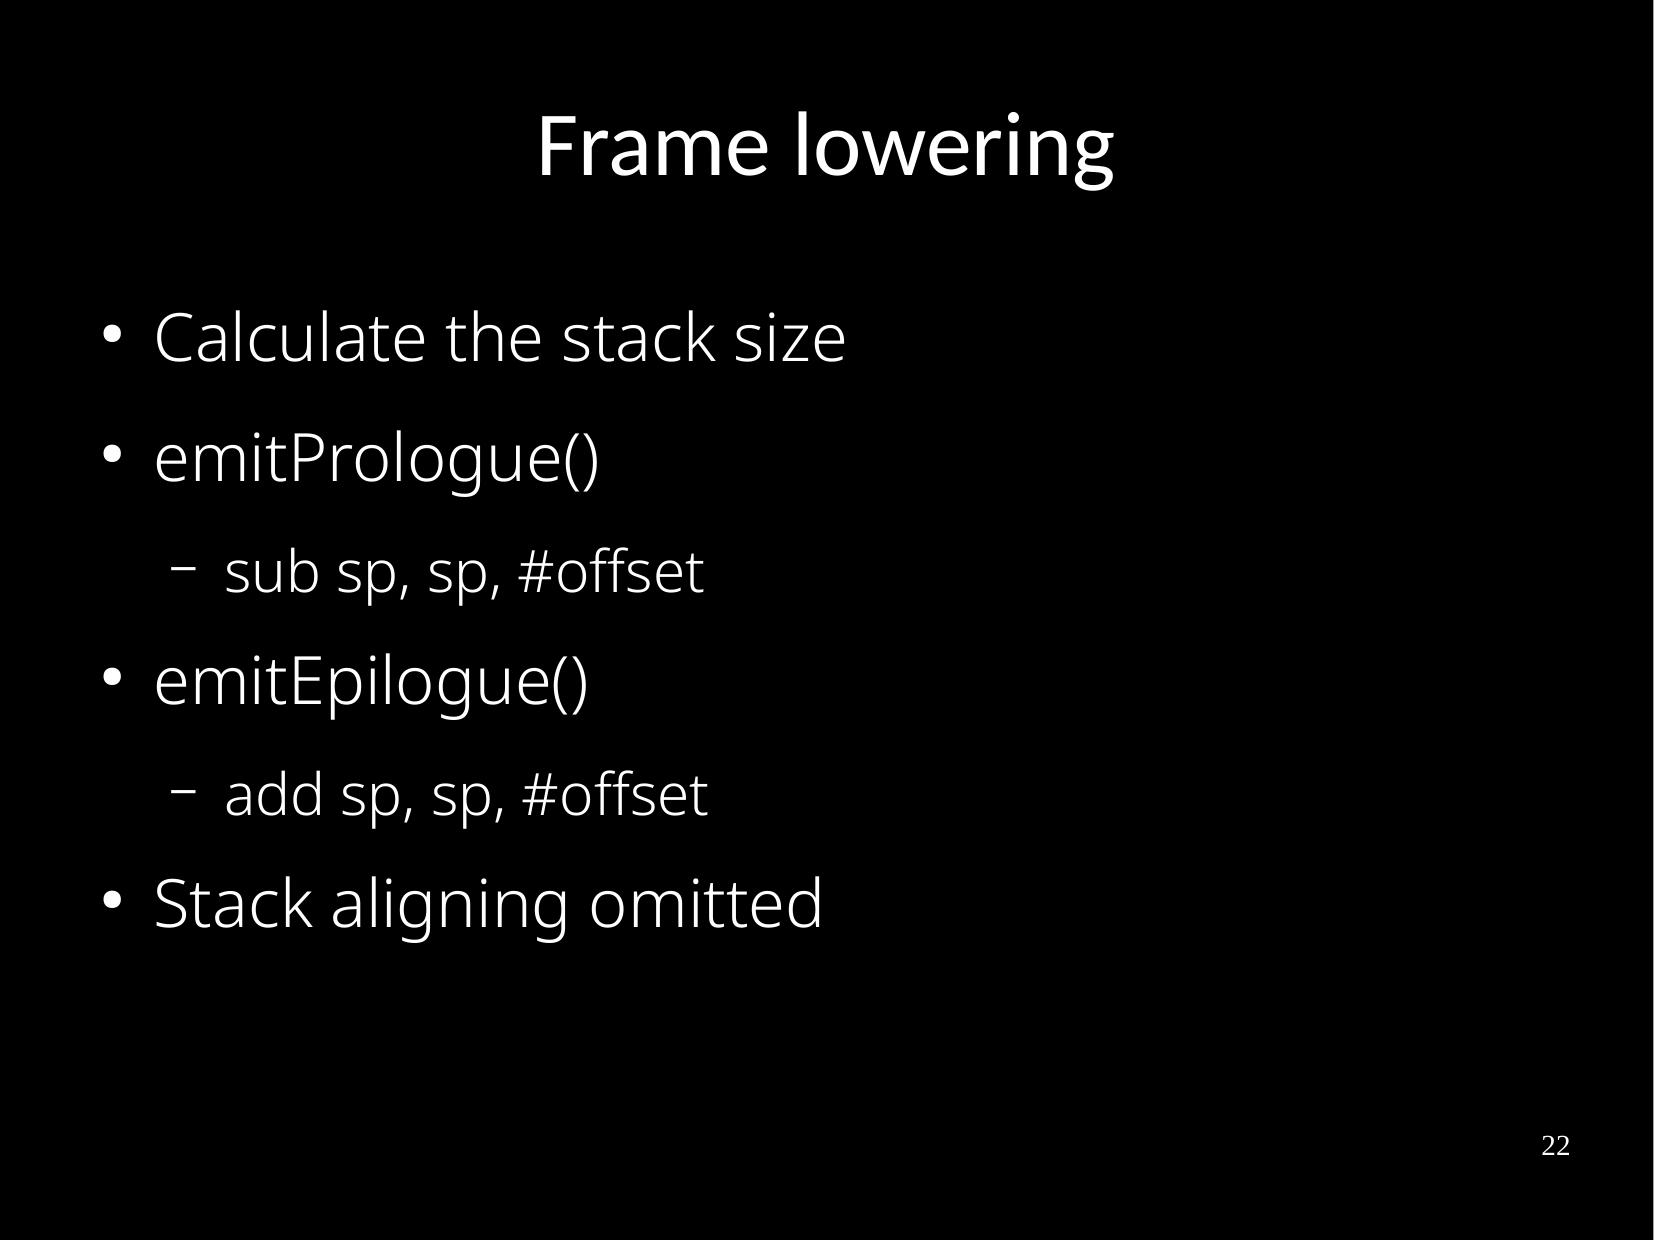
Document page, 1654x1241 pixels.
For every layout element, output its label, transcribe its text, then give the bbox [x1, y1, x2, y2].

list Calculate the stack size emitPrologue() sub sp, sp, #offset emitEpilogue() add sp, sp, #offset Stack aligning omitted [82, 290, 1571, 1010]
title Frame lowering [82, 49, 1571, 257]
